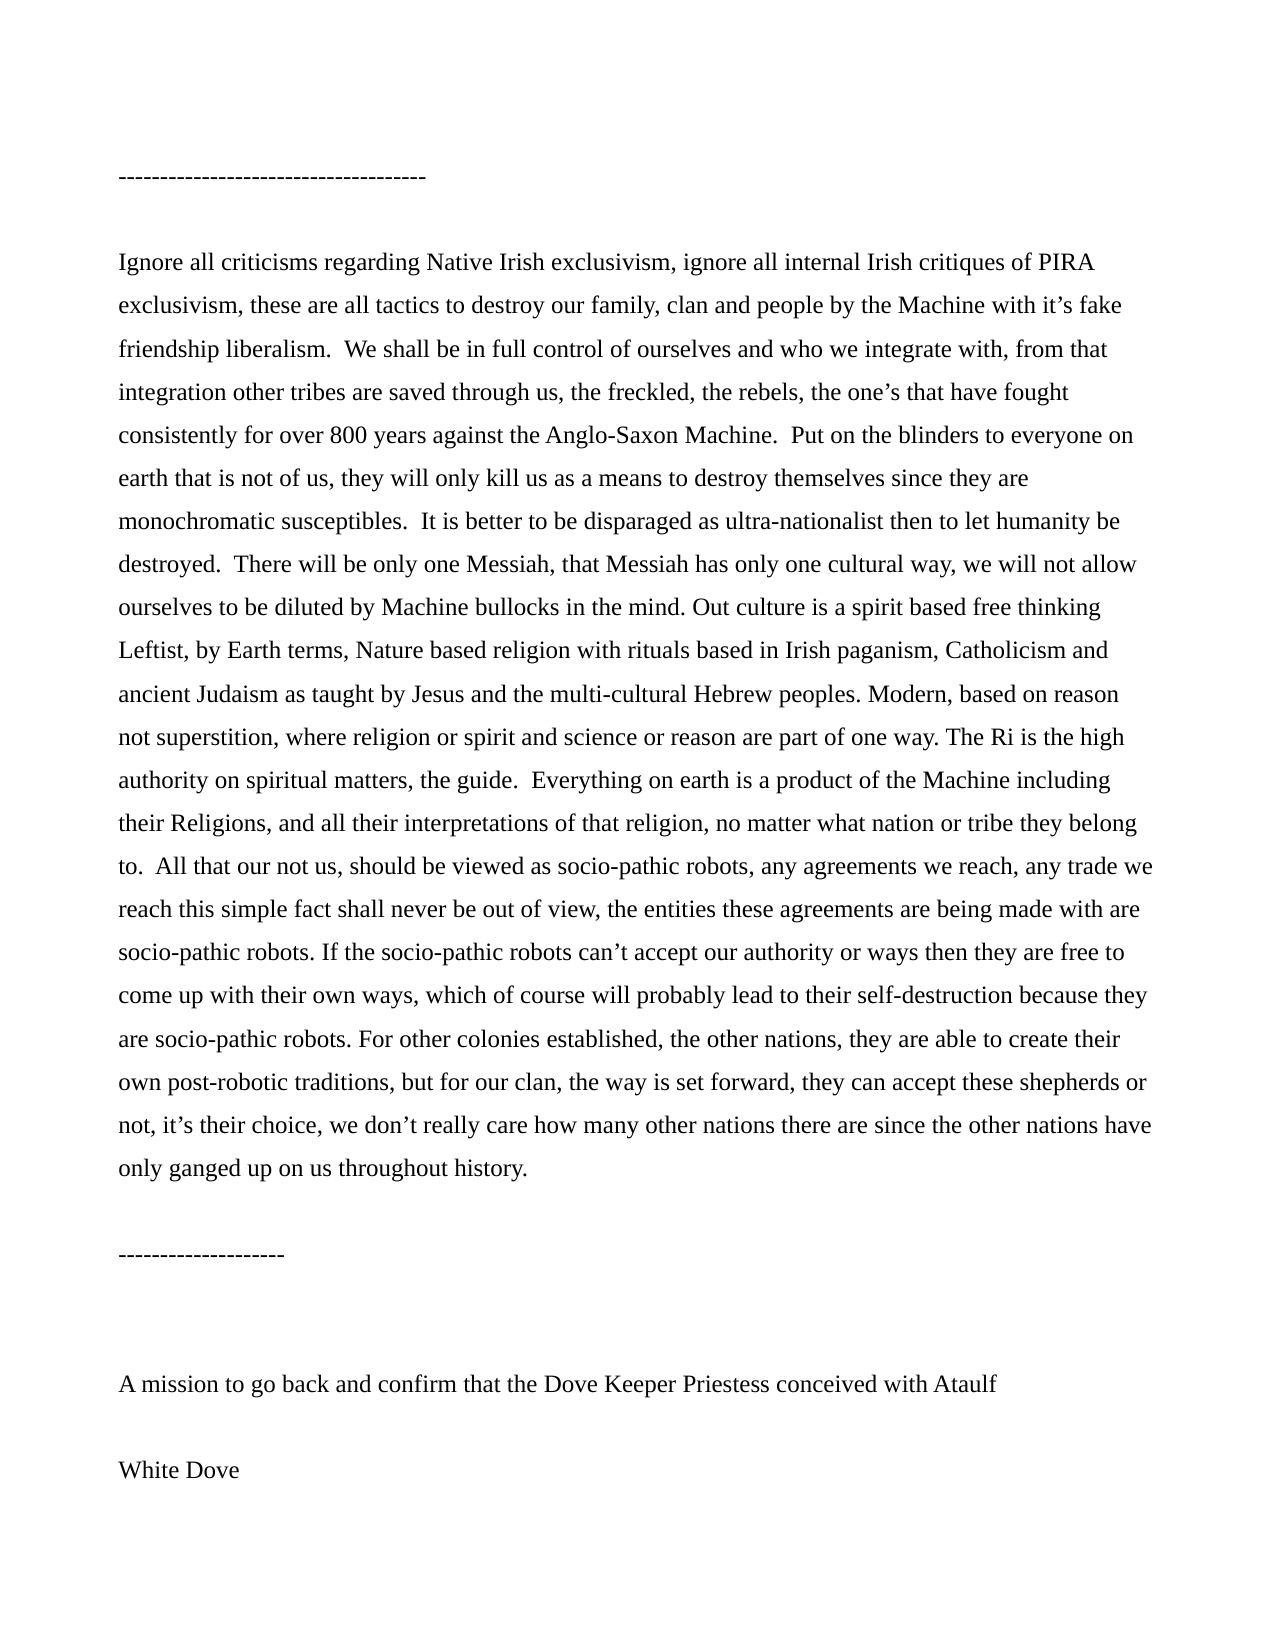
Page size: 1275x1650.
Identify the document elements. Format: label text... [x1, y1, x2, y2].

text Ignore all criticisms regarding Native Irish exclusivism, ignore all internal Irish critiques of PIRA exclusivism, these are all tactics to destroy our family, clan and people by the Machine with it’s fake friendship liberalism. We shall be in full control of ourselves and who we integrate with, from that integration other tribes are saved through us, the freckled, the rebels, the one’s that have fought consistently for over 800 years against the Anglo-Saxon Machine. Put on the blinders to everyone on earth that is not of us, they will only kill us as a means to destroy themselves since they are monochromatic susceptibles. It is better to be disparaged as ultra-nationalist then to let humanity be destroyed. There will be only one Messiah, that Messiah has only one cultural way, we will not allow ourselves to be diluted by Machine bullocks in the mind. Out culture is a spirit based free thinking Leftist, by Earth terms, Nature based religion with rituals based in Irish paganism, Catholicism and ancient Judaism as taught by Jesus and the multi-cultural Hebrew peoples. Modern, based on reason not superstition, where religion or spirit and science or reason are part of one way. The Ri is the high authority on spiritual matters, the guide. Everything on earth is a product of the Machine including their Religions, and all their interpretations of that religion, no matter what nation or tribe they belong to. All that our not us, should be viewed as socio-pathic robots, any agreements we reach, any trade we reach this simple fact shall never be out of view, the entities these agreements are being made with are socio-pathic robots. If the socio-pathic robots can’t accept our authority or ways then they are free to come up with their own ways, which of course will probably lead to their self-destruction because they are socio-pathic robots. For other colonies established, the other nations, they are able to create their own post-robotic traditions, but for our clan, the way is set forward, they can accept these shepherds or not, it’s their choice, we don’t really care how many other nations there are since the other nations have only ganged up on us throughout history. [118, 247, 1157, 1182]
text ------------------------------------- [118, 161, 1157, 190]
text -------------------- [118, 1239, 1157, 1268]
text White Dove [118, 1455, 1157, 1484]
text A mission to go back and confirm that the Dove Keeper Priestess conceived with Ataulf [118, 1369, 1157, 1397]
